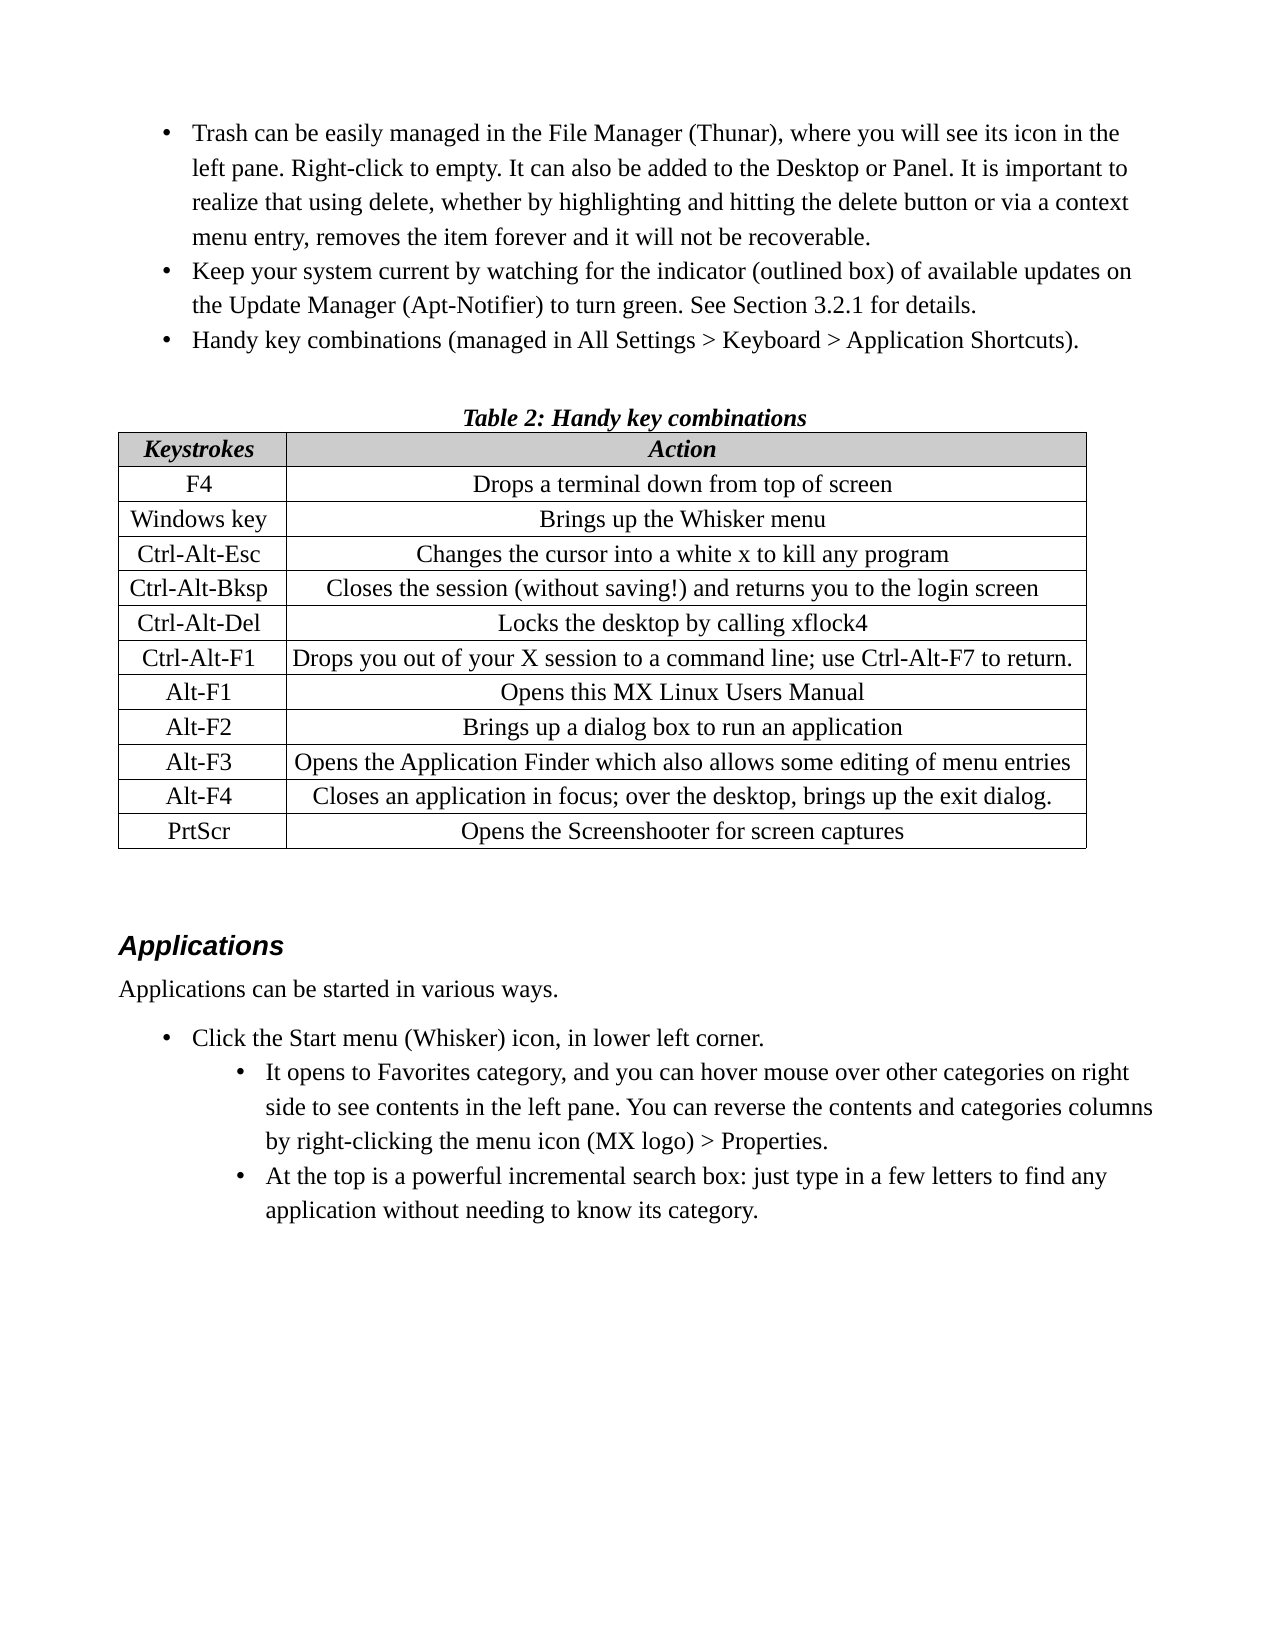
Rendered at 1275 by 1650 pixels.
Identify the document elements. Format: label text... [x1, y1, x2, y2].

table_cell Brings up the Whisker menu [287, 502, 1086, 536]
table_cell Opens the Application Finder which also allows some editing of menu entries [287, 745, 1086, 778]
table_cell Drops you out of your X session to a command line; use Ctrl-Alt-F7 to return. [287, 641, 1086, 674]
list Trash can be easily managed in the File Manager (Thunar), where you will see its icon in the left pane. Right-click to empty. It can also be added to the Desktop or Panel. It is important to realize that using delete, whether by highlighting and hitting the delete button or via a context menu entry, removes the item forever and it will not be recoverable. [162, 118, 1157, 250]
table_cell Alt-F1 [119, 675, 286, 709]
subtitle Table 2: Handy key combinations [118, 403, 1157, 432]
list It opens to Favorites category, and you can hover mouse over other categories on right side to see contents in the left pane. You can reverse the contents and categories columns by right-clicking the menu icon (MX logo) > Properties. [236, 1057, 1157, 1155]
table_cell Closes the session (without saving!) and returns you to the login screen [287, 571, 1086, 605]
table_cell Changes the cursor into a white x to kill any program [287, 537, 1086, 570]
table_cell Locks the desktop by calling xflock4 [287, 606, 1086, 640]
list Click the Start menu (Whisker) icon, in lower left corner. [162, 1023, 1157, 1052]
list Keep your system current by watching for the indicator (outlined box) of available updates on the Update Manager (Apt-Notifier) to turn green. See Section 3.2.1 for details. [162, 256, 1157, 319]
table_cell PrtScr [119, 814, 286, 848]
table_header Keystrokes [119, 433, 286, 466]
table_cell Closes an application in focus; over the desktop, brings up the exit dialog. [287, 780, 1086, 813]
table_cell Ctrl-Alt-F1 [119, 641, 286, 674]
table_cell Windows key [119, 502, 286, 536]
text Applications can be started in various ways. [118, 974, 1157, 1002]
subtitle Applications [118, 929, 1157, 961]
table_cell F4 [119, 467, 286, 501]
table_cell Alt-F3 [119, 745, 286, 778]
list Handy key combinations (managed in All Settings > Keyboard > Application Shortcuts). [162, 325, 1157, 354]
table_header Action [287, 433, 1086, 466]
table_cell Ctrl-Alt-Esc [119, 537, 286, 570]
table_cell Alt-F4 [119, 780, 286, 813]
table_cell Opens the Screenshooter for screen captures [287, 814, 1086, 848]
table_cell Opens this MX Linux Users Manual [287, 675, 1086, 709]
table_cell Drops a terminal down from top of screen [287, 467, 1086, 501]
table_cell Ctrl-Alt-Bksp [119, 571, 286, 605]
list At the top is a powerful incremental search box: just type in a few letters to find any application without needing to know its category. [236, 1161, 1157, 1224]
table_cell Alt-F2 [119, 710, 286, 744]
table_cell Brings up a dialog box to run an application [287, 710, 1086, 744]
table_cell Ctrl-Alt-Del [119, 606, 286, 640]
